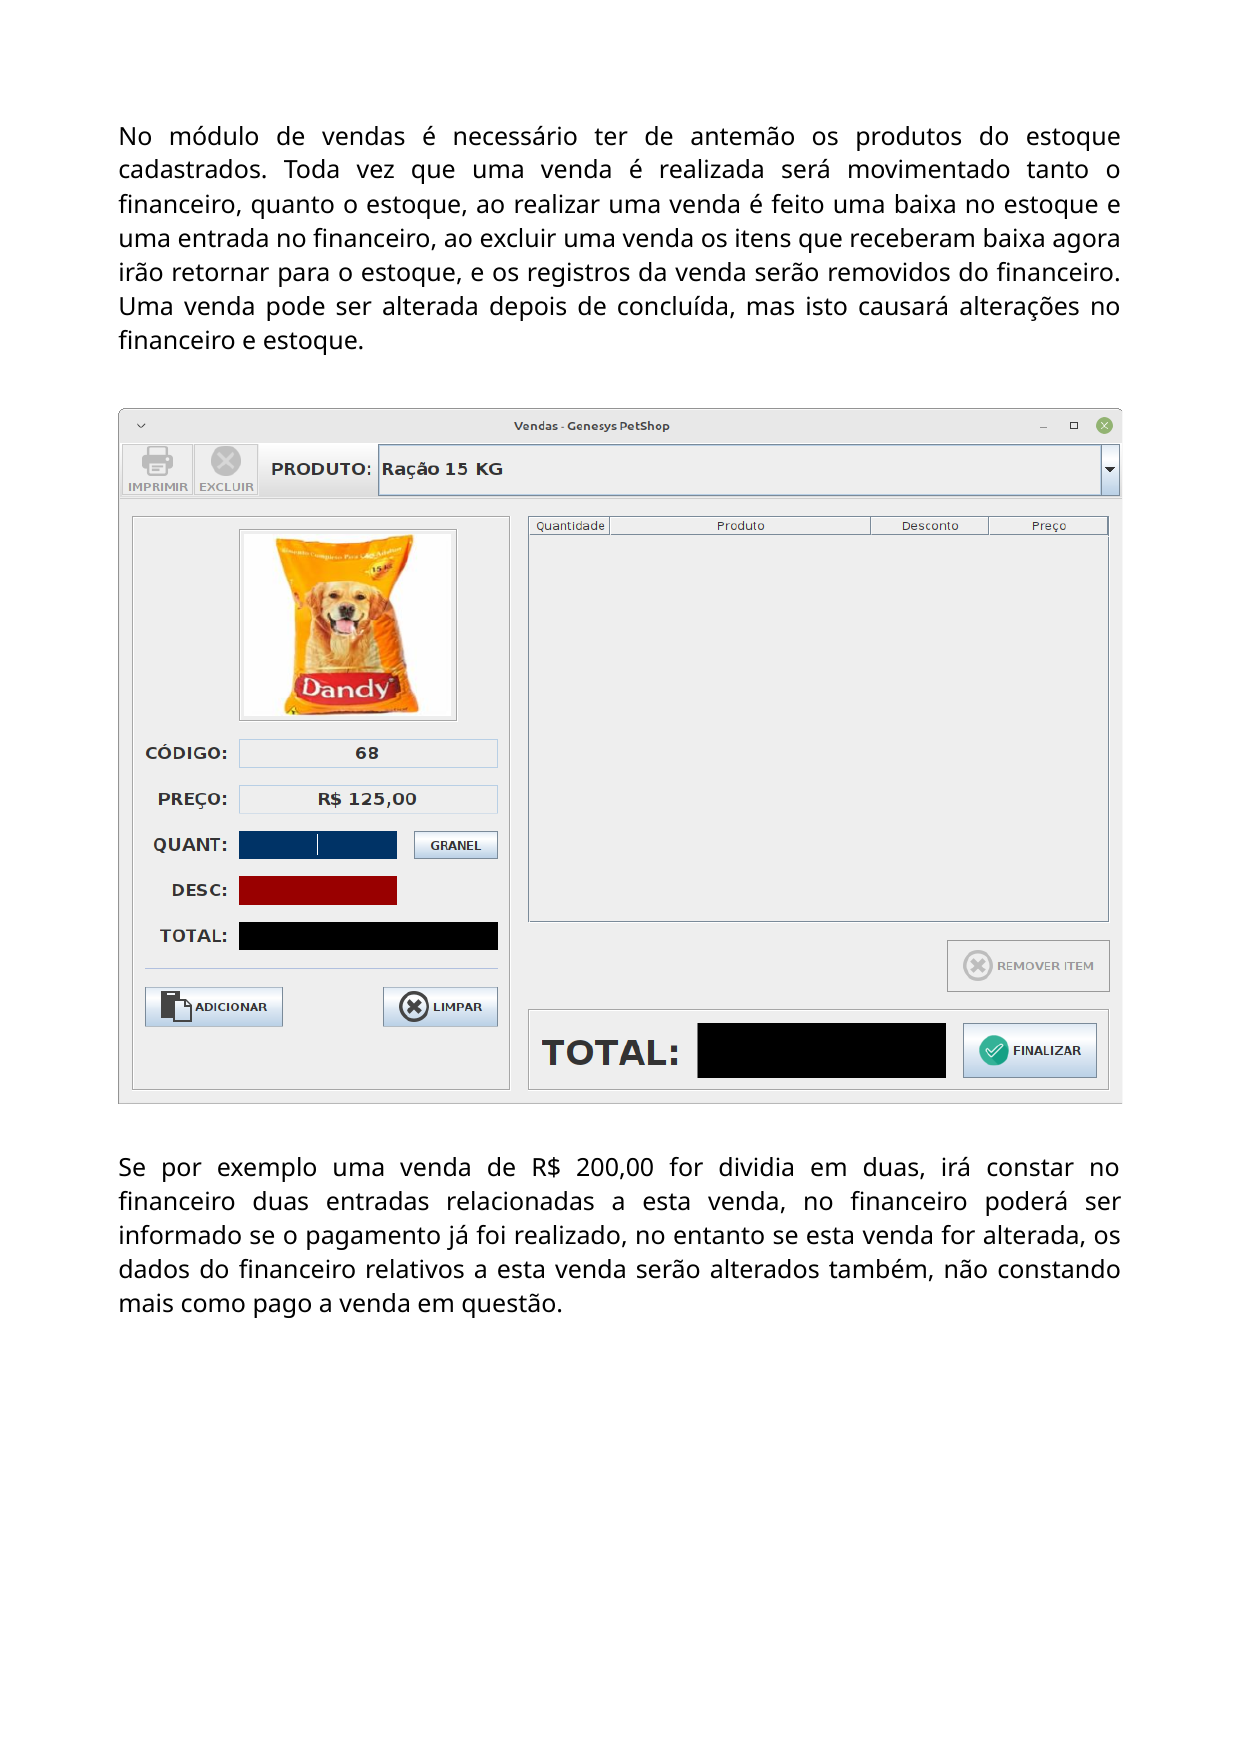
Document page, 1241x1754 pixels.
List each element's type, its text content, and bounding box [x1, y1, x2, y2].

text No módulo de vendas é necessário ter de antemão os produtos do estoque cadastrados. Toda vez que uma venda é realizada será movimentado tanto o financeiro, quanto o estoque, ao realizar uma venda é feito uma baixa no estoque e uma entrada no financeiro, ao excluir uma venda os itens que receberam baixa agora irão retornar para o estoque, e os registros da venda serão removidos do financeiro. Uma venda pode ser alterada depois de concluída, mas isto causará alterações no financeiro e estoque. [118, 118, 1122, 357]
text Se por exemplo uma venda de R$ 200,00 for dividia em duas, irá constar no financeiro duas entradas relacionadas a esta venda, no financeiro poderá ser informado se o pagamento já foi realizado, no entanto se esta venda for alterada, os dados do financeiro relativos a esta venda serão alterados também, não constando mais como pago a venda em questão. [118, 1149, 1122, 1320]
picture [118, 408, 1123, 1104]
